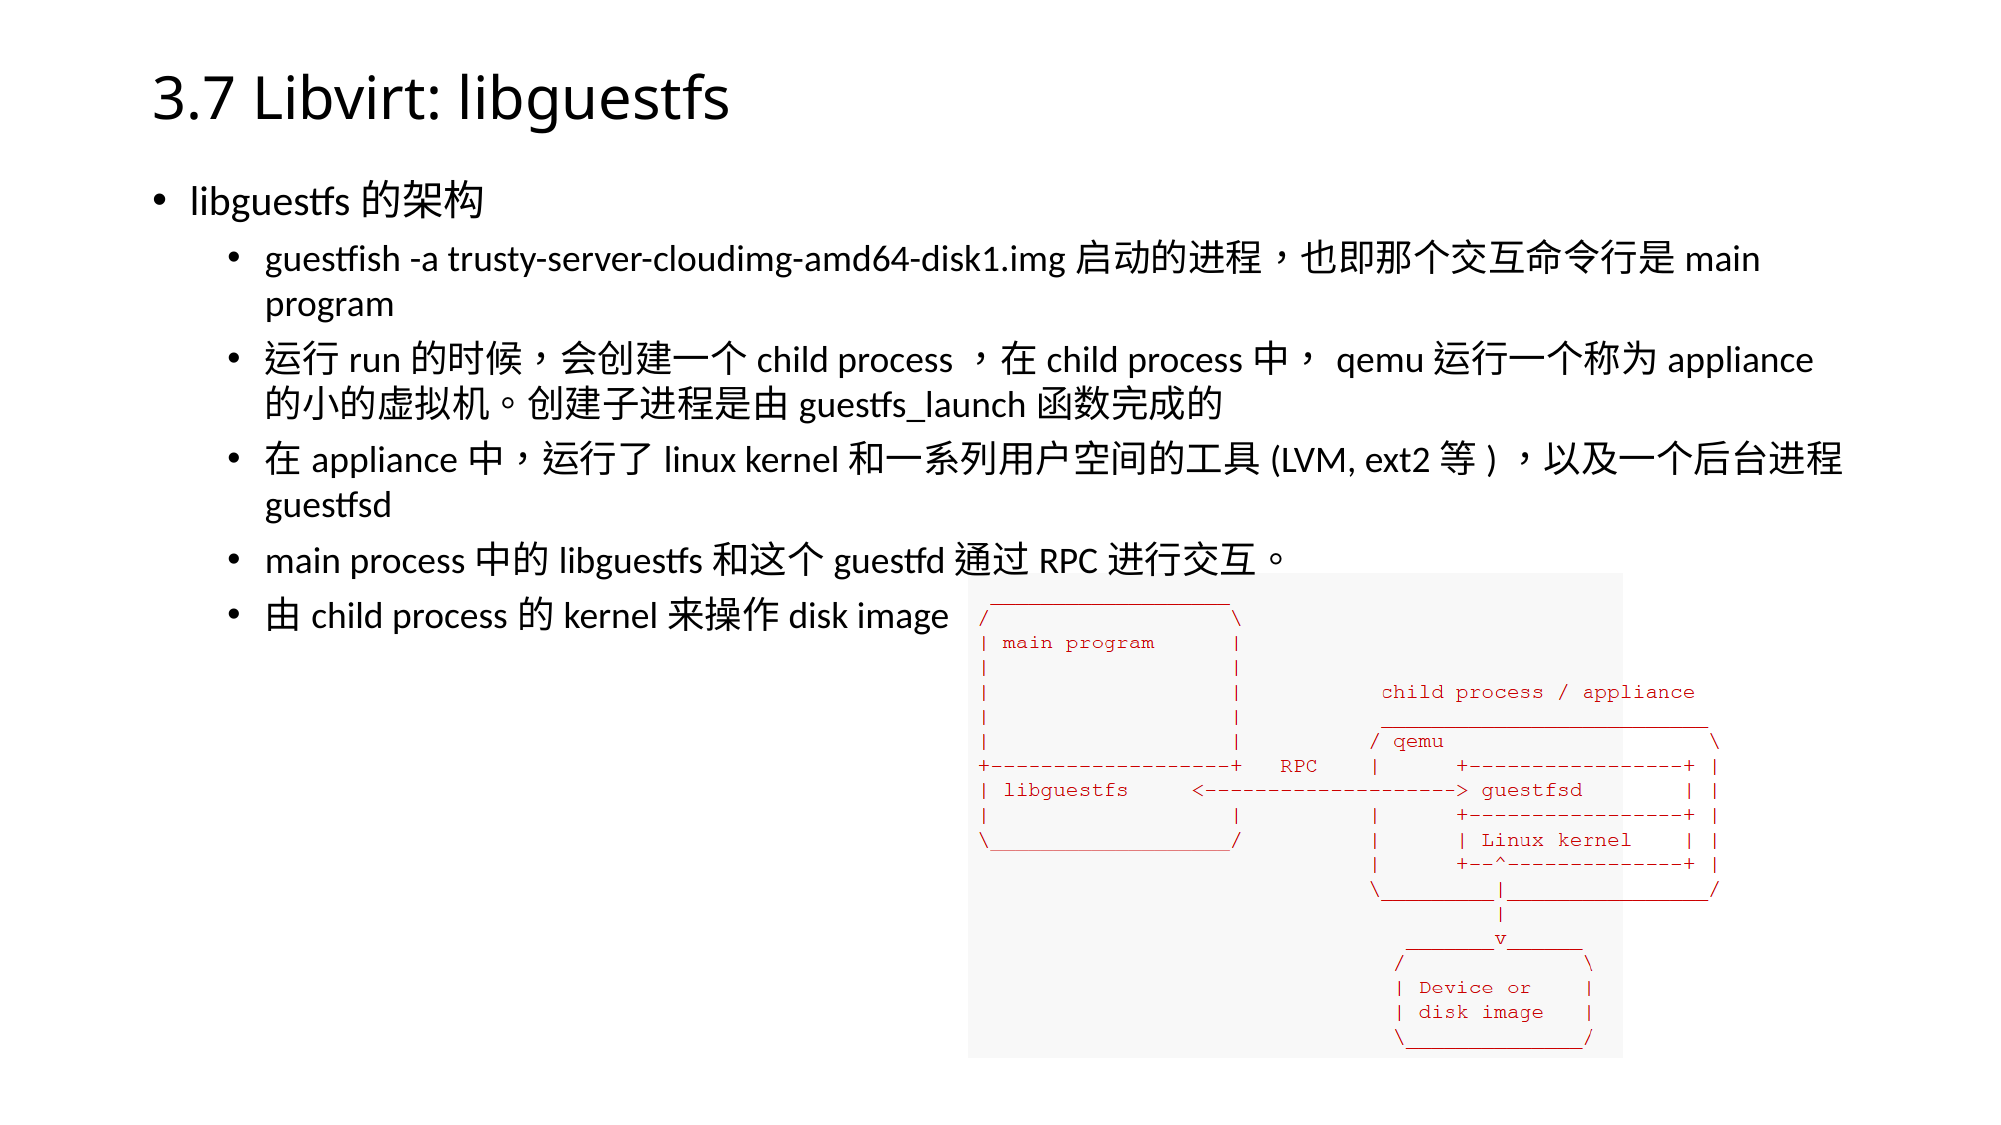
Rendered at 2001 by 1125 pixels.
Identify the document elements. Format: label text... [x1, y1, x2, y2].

picture [968, 1014, 1729, 1060]
title 3.7 Libvirt: libguestfs [137, 59, 1863, 140]
list libguestfs的架构 guestfish -a trusty-server-cloudimg-amd64-disk1.img启动的进程，也即那个交互命令行是main program 运行run的时候，会创建一个child process，在child process中，qemu运行一个称为appliance的小的虚拟机。创建子进程是由guestfs_launch函数完成的 在appliance中，运行了linux kernel和一系列用户空间的工具(LVM, ext2等)，以及一个后台进程guestfsd main process中的libguestfs和这个guestfd通过RPC进行交互。 由child process的kernel来操作disk image [137, 171, 1863, 1014]
